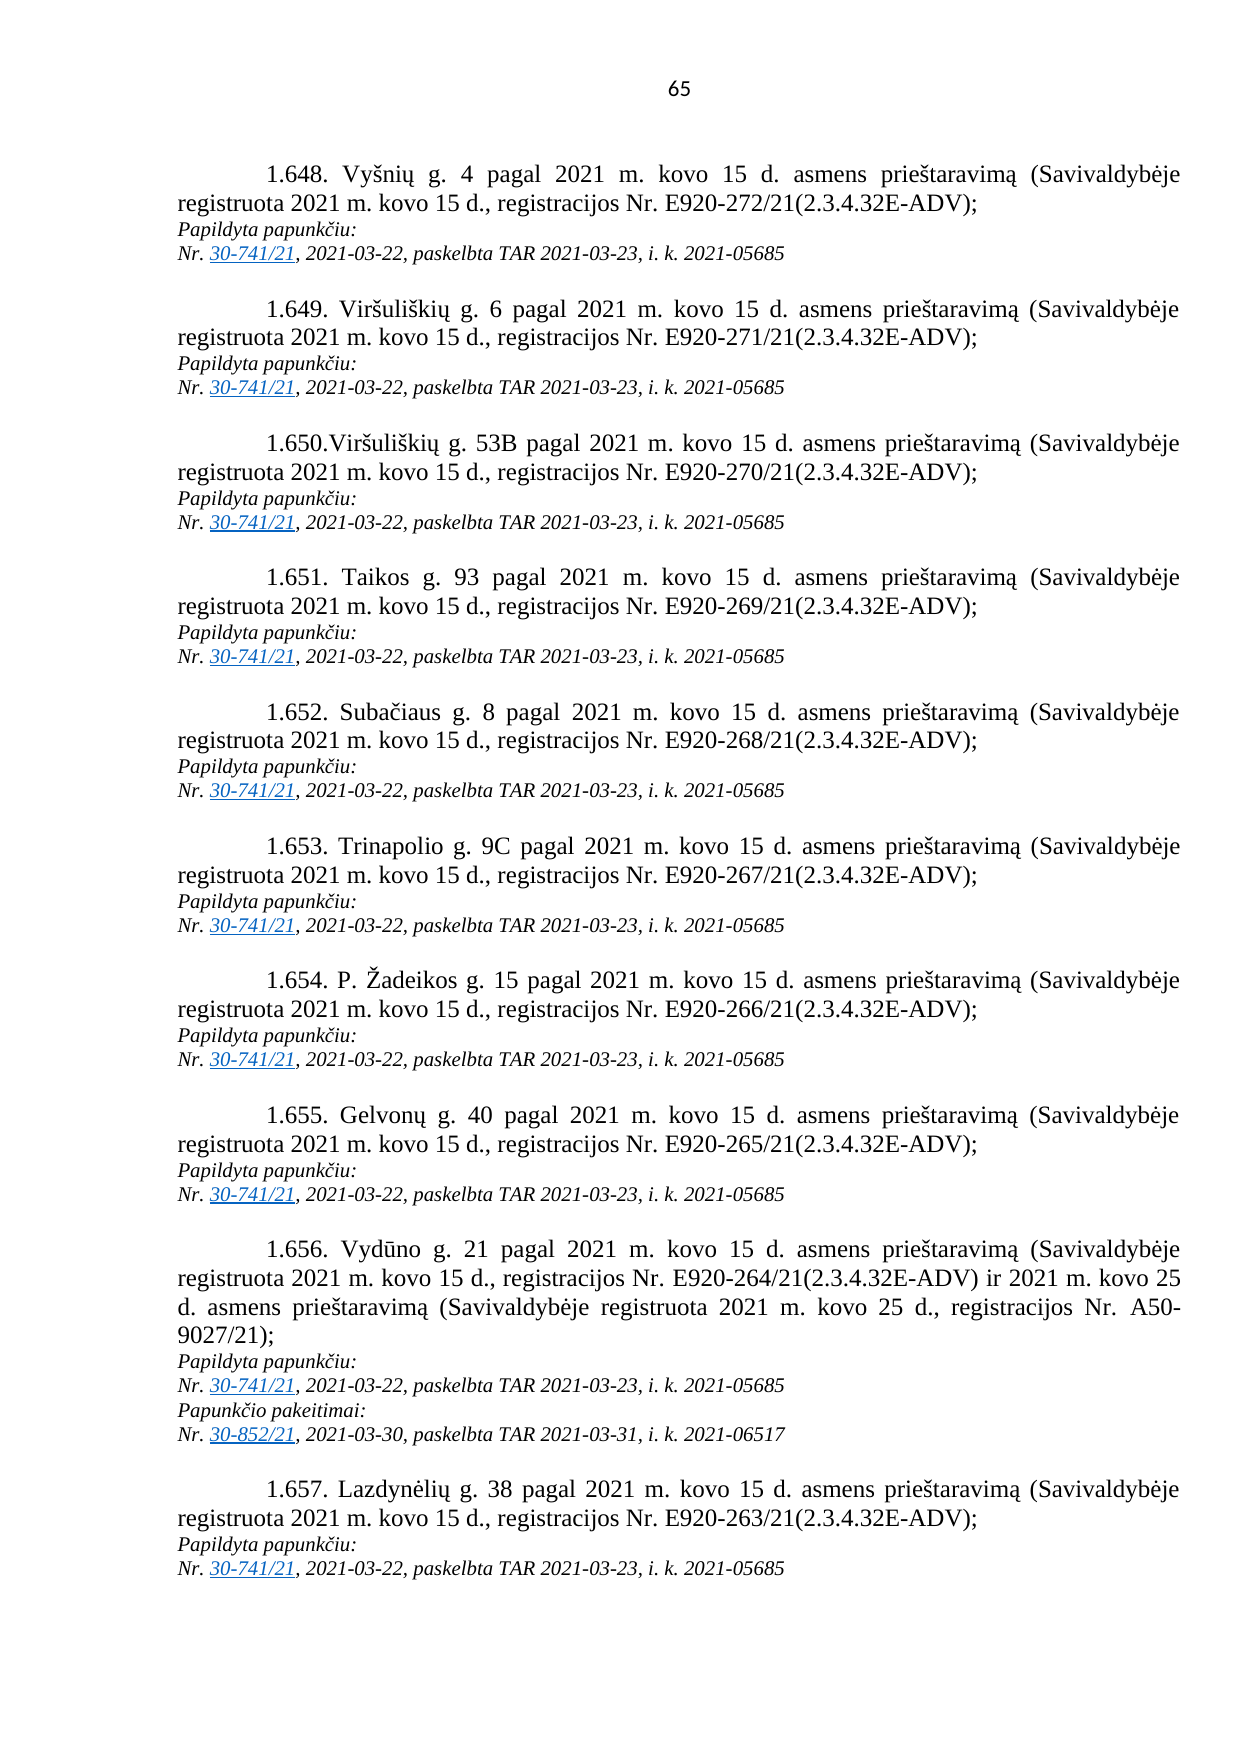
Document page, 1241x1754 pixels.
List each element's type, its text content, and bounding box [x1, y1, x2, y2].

text Nr. 30-741/21, 2021-03-22, paskelbta TAR 2021-03-23, i. k. 2021-05685 [177, 510, 1181, 534]
text Papildyta papunkčiu: [177, 486, 1181, 510]
text 1.648. Vyšnių g. 4 pagal 2021 m. kovo 15 d. asmens prieštaravimą (Savivaldybėje registruota 2021 m. kovo 15 d., registracijos Nr. E920-272/21(2.3.4.32E-ADV); [177, 159, 1181, 217]
text 1.653. Trinapolio g. 9C pagal 2021 m. kovo 15 d. asmens prieštaravimą (Savivaldybėje registruota 2021 m. kovo 15 d., registracijos Nr. E920-267/21(2.3.4.32E-ADV); [177, 831, 1181, 889]
text Papildyta papunkčiu: [177, 754, 1181, 778]
text Papunkčio pakeitimai: [177, 1397, 1181, 1422]
text Papildyta papunkčiu: [177, 889, 1181, 913]
text 1.652. Subačiaus g. 8 pagal 2021 m. kovo 15 d. asmens prieštaravimą (Savivaldybėje registruota 2021 m. kovo 15 d., registracijos Nr. E920-268/21(2.3.4.32E-ADV); [177, 697, 1181, 754]
text Papildyta papunkčiu: [177, 1157, 1181, 1182]
text Papildyta papunkčiu: [177, 620, 1181, 644]
text Nr. 30-741/21, 2021-03-22, paskelbta TAR 2021-03-23, i. k. 2021-05685 [177, 241, 1181, 265]
text Nr. 30-741/21, 2021-03-22, paskelbta TAR 2021-03-23, i. k. 2021-05685 [177, 1047, 1181, 1071]
text Nr. 30-741/21, 2021-03-22, paskelbta TAR 2021-03-23, i. k. 2021-05685 [177, 1556, 1181, 1580]
text 1.654. P. Žadeikos g. 15 pagal 2021 m. kovo 15 d. asmens prieštaravimą (Savivaldybėje registruota 2021 m. kovo 15 d., registracijos Nr. E920-266/21(2.3.4.32E-ADV); [177, 966, 1181, 1023]
text Nr. 30-741/21, 2021-03-22, paskelbta TAR 2021-03-23, i. k. 2021-05685 [177, 1182, 1181, 1206]
text Papildyta papunkčiu: [177, 217, 1181, 241]
text 1.656. Vydūno g. 21 pagal 2021 m. kovo 15 d. asmens prieštaravimą (Savivaldybėje registruota 2021 m. kovo 15 d., registracijos Nr. E920-264/21(2.3.4.32E-ADV) ir 2021 m. kovo 25 d. asmens prieštaravimą (Savivaldybėje registruota 2021 m. kovo 25 d., registracijos Nr. A50-9027/21); [177, 1234, 1181, 1349]
text 1.655. Gelvonų g. 40 pagal 2021 m. kovo 15 d. asmens prieštaravimą (Savivaldybėje registruota 2021 m. kovo 15 d., registracijos Nr. E920-265/21(2.3.4.32E-ADV); [177, 1100, 1181, 1157]
text 1.650.Viršuliškių g. 53B pagal 2021 m. kovo 15 d. asmens prieštaravimą (Savivaldybėje registruota 2021 m. kovo 15 d., registracijos Nr. E920-270/21(2.3.4.32E-ADV); [177, 428, 1181, 486]
text Nr. 30-852/21, 2021-03-30, paskelbta TAR 2021-03-31, i. k. 2021-06517 [177, 1422, 1181, 1446]
text 1.649. Viršuliškių g. 6 pagal 2021 m. kovo 15 d. asmens prieštaravimą (Savivaldybėje registruota 2021 m. kovo 15 d., registracijos Nr. E920-271/21(2.3.4.32E-ADV); [177, 294, 1181, 351]
text 1.651. Taikos g. 93 pagal 2021 m. kovo 15 d. asmens prieštaravimą (Savivaldybėje registruota 2021 m. kovo 15 d., registracijos Nr. E920-269/21(2.3.4.32E-ADV); [177, 562, 1181, 620]
text Nr. 30-741/21, 2021-03-22, paskelbta TAR 2021-03-23, i. k. 2021-05685 [177, 913, 1181, 937]
text Nr. 30-741/21, 2021-03-22, paskelbta TAR 2021-03-23, i. k. 2021-05685 [177, 778, 1181, 802]
text Papildyta papunkčiu: [177, 1349, 1181, 1373]
text Papildyta papunkčiu: [177, 351, 1181, 375]
text Nr. 30-741/21, 2021-03-22, paskelbta TAR 2021-03-23, i. k. 2021-05685 [177, 375, 1181, 399]
text Nr. 30-741/21, 2021-03-22, paskelbta TAR 2021-03-23, i. k. 2021-05685 [177, 644, 1181, 668]
text Nr. 30-741/21, 2021-03-22, paskelbta TAR 2021-03-23, i. k. 2021-05685 [177, 1373, 1181, 1397]
text Papildyta papunkčiu: [177, 1532, 1181, 1556]
text 1.657. Lazdynėlių g. 38 pagal 2021 m. kovo 15 d. asmens prieštaravimą (Savivaldybėje registruota 2021 m. kovo 15 d., registracijos Nr. E920-263/21(2.3.4.32E-ADV); [177, 1474, 1181, 1532]
text Papildyta papunkčiu: [177, 1023, 1181, 1047]
